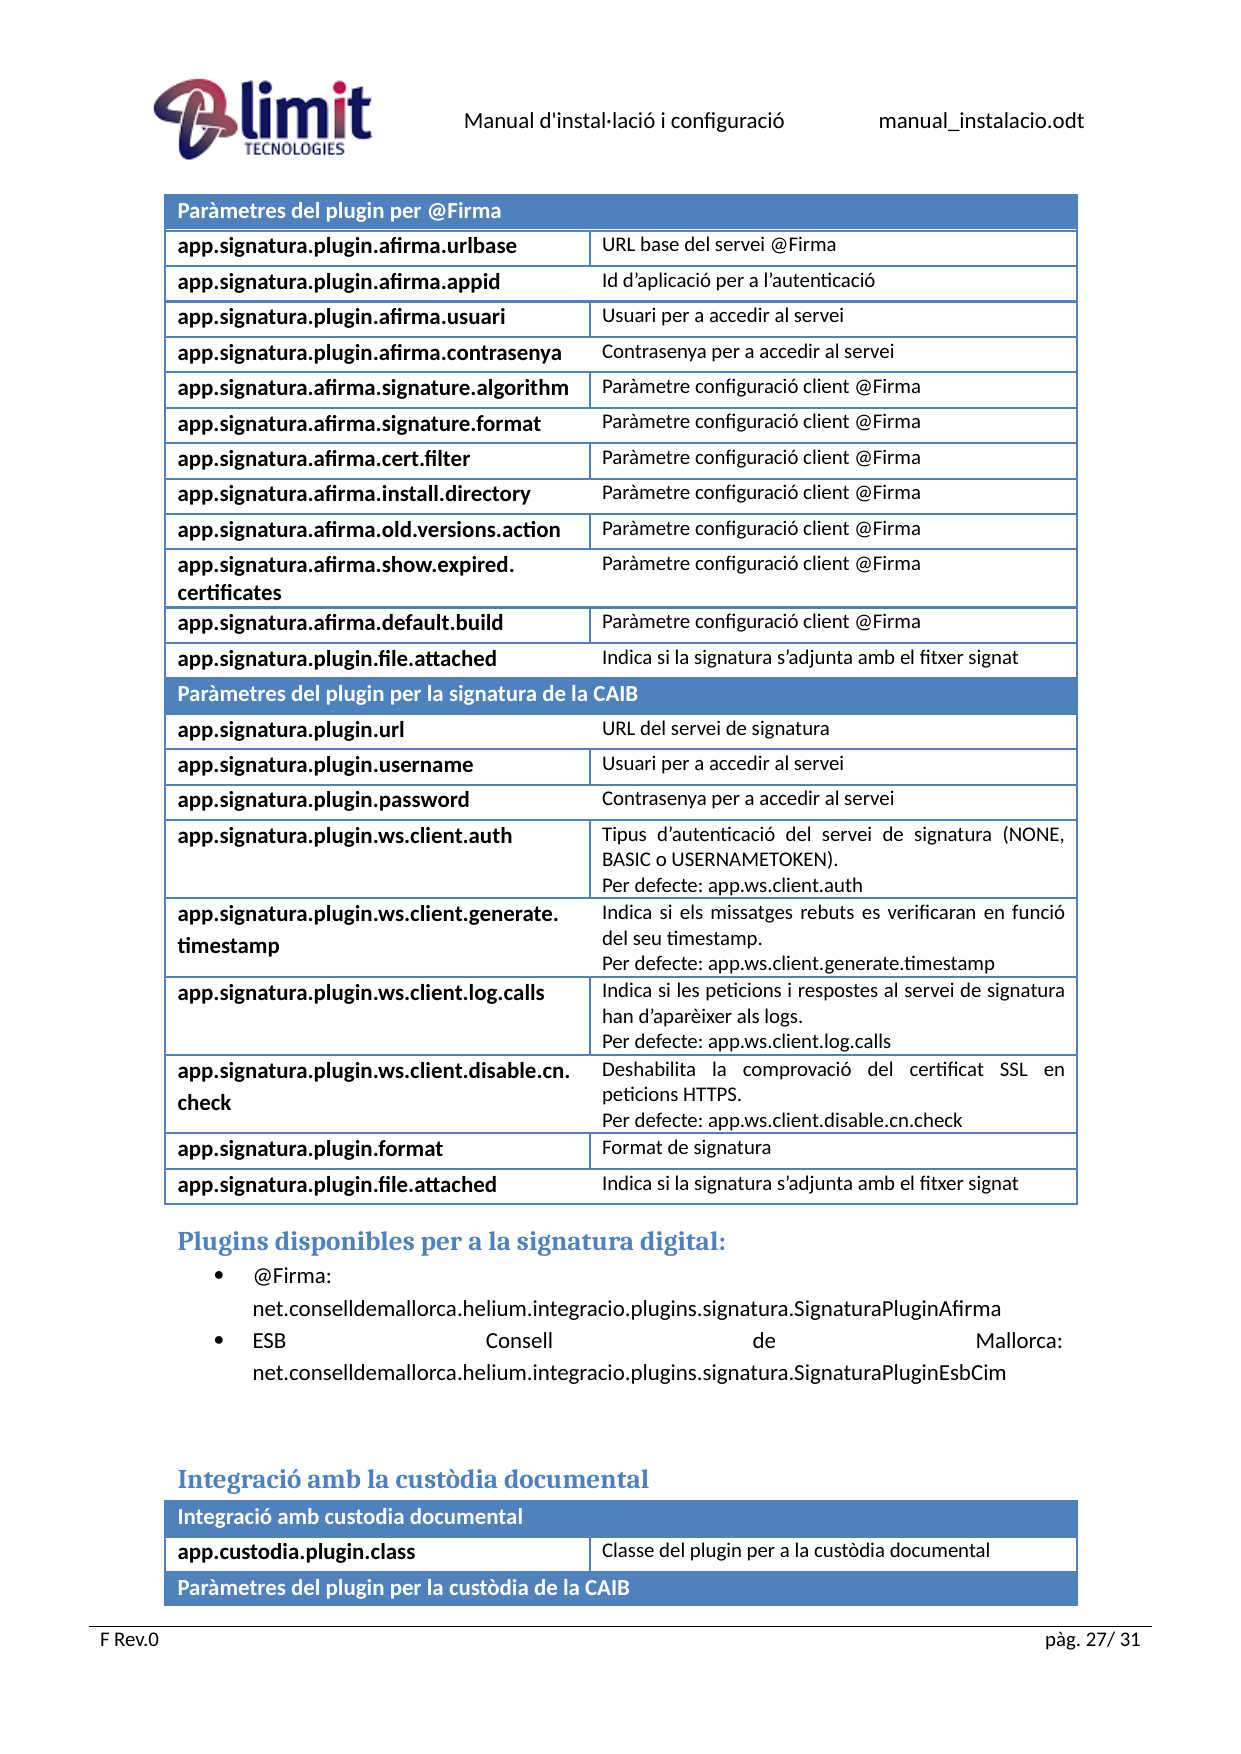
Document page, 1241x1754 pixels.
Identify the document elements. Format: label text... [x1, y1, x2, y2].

table_cell Indica si la signatura s’adjunta amb el fitxer signat [590, 644, 1076, 677]
table_cell URL base del servei @Firma [591, 232, 1076, 265]
table_header Paràmetres del plugin per @Firma [166, 196, 1076, 229]
table_cell Usuari per a accedir al servei [591, 303, 1076, 336]
table_cell Deshabilita la comprovació del certificat SSL en peticions HTTPS. Per defecte: app.ws.client.disable.cn.check [590, 1056, 1076, 1132]
table_cell app.signatura.afirma.show.expired. certificates [166, 550, 590, 606]
table_cell app.signatura.afirma.old.versions.action [166, 515, 589, 548]
table_cell app.signatura.plugin.afirma.usuari [166, 303, 589, 336]
table_cell Indica si la signatura s’adjunta amb el fitxer signat [590, 1170, 1076, 1203]
table_cell app.custodia.plugin.class [166, 1538, 589, 1571]
table_cell app.signatura.plugin.ws.client.disable.cn. check [166, 1056, 590, 1132]
table_cell Indica si les peticions i respostes al servei de signatura han d’aparèixer als logs. Per defecte: app.ws.client.log.calls [591, 978, 1076, 1054]
table_cell app.signatura.afirma.signature.format [166, 409, 590, 442]
subtitle Integració amb la custòdia documental [177, 1464, 1063, 1495]
table_cell app.signatura.afirma.default.build [166, 609, 589, 642]
table_cell Paràmetre configuració client @Firma [591, 373, 1076, 407]
table_cell Format de signatura [591, 1134, 1076, 1168]
table_cell Id d’aplicació per a l’autenticació [590, 267, 1076, 300]
table_cell app.signatura.plugin.file.attached [166, 644, 590, 677]
table_cell app.signatura.afirma.signature.algorithm [166, 373, 589, 407]
table_cell app.signatura.plugin.username [166, 750, 589, 783]
table_cell Paràmetre configuració client @Firma [591, 444, 1076, 477]
table_cell Paràmetre configuració client @Firma [591, 609, 1076, 642]
table_cell app.signatura.plugin.format [166, 1134, 589, 1168]
table_cell app.signatura.plugin.ws.client.log.calls [166, 978, 589, 1054]
table_cell app.signatura.plugin.ws.client.auth [166, 821, 589, 897]
table_cell Contrasenya per a accedir al servei [590, 338, 1076, 371]
table_cell app.signatura.afirma.install.directory [166, 480, 590, 513]
table_cell app.signatura.plugin.afirma.contrasenya [166, 338, 590, 371]
table_cell app.signatura.plugin.file.attached [166, 1170, 590, 1203]
table_cell app.signatura.afirma.cert.filter [166, 444, 589, 477]
table_cell Contrasenya per a accedir al servei [590, 786, 1076, 819]
table_cell Paràmetre configuració client @Firma [590, 550, 1076, 606]
table_cell Paràmetres del plugin per la signatura de la CAIB [166, 679, 1076, 713]
list ESB Consell de Mallorca: net.conselldemallorca.helium.integracio.plugins.signatura.SignaturaPluginEsbCim [215, 1326, 1063, 1386]
table_cell app.signatura.plugin.url [166, 715, 590, 748]
table_cell Paràmetre configuració client @Firma [590, 409, 1076, 442]
table_cell app.signatura.plugin.afirma.urlbase [166, 232, 589, 265]
picture [148, 73, 379, 166]
table_cell Indica si els missatges rebuts es verificaran en funció del seu timestamp. Per defecte: app.ws.client.generate.timestamp [590, 899, 1076, 976]
table_cell Paràmetres del plugin per la custòdia de la CAIB [166, 1573, 1076, 1606]
table_cell Tipus d’autenticació del servei de signatura (NONE, BASIC o USERNAMETOKEN). Per defecte: app.ws.client.auth [591, 821, 1076, 897]
table_cell URL del servei de signatura [590, 715, 1076, 748]
table_cell app.signatura.plugin.afirma.appid [166, 267, 590, 300]
table_cell app.signatura.plugin.password [166, 786, 590, 819]
table_cell Paràmetre configuració client @Firma [591, 515, 1076, 548]
list @Firma: net.conselldemallorca.helium.integracio.plugins.signatura.SignaturaPluginAfirma [215, 1262, 1063, 1322]
subtitle Plugins disponibles per a la signatura digital: [177, 1226, 1063, 1257]
table_cell app.signatura.plugin.ws.client.generate. timestamp [166, 899, 590, 976]
table_cell Paràmetre configuració client @Firma [590, 480, 1076, 513]
table_cell Classe del plugin per a la custòdia documental [591, 1538, 1076, 1571]
table_cell Usuari per a accedir al servei [591, 750, 1076, 783]
table_header Integració amb custodia documental [166, 1502, 1076, 1535]
